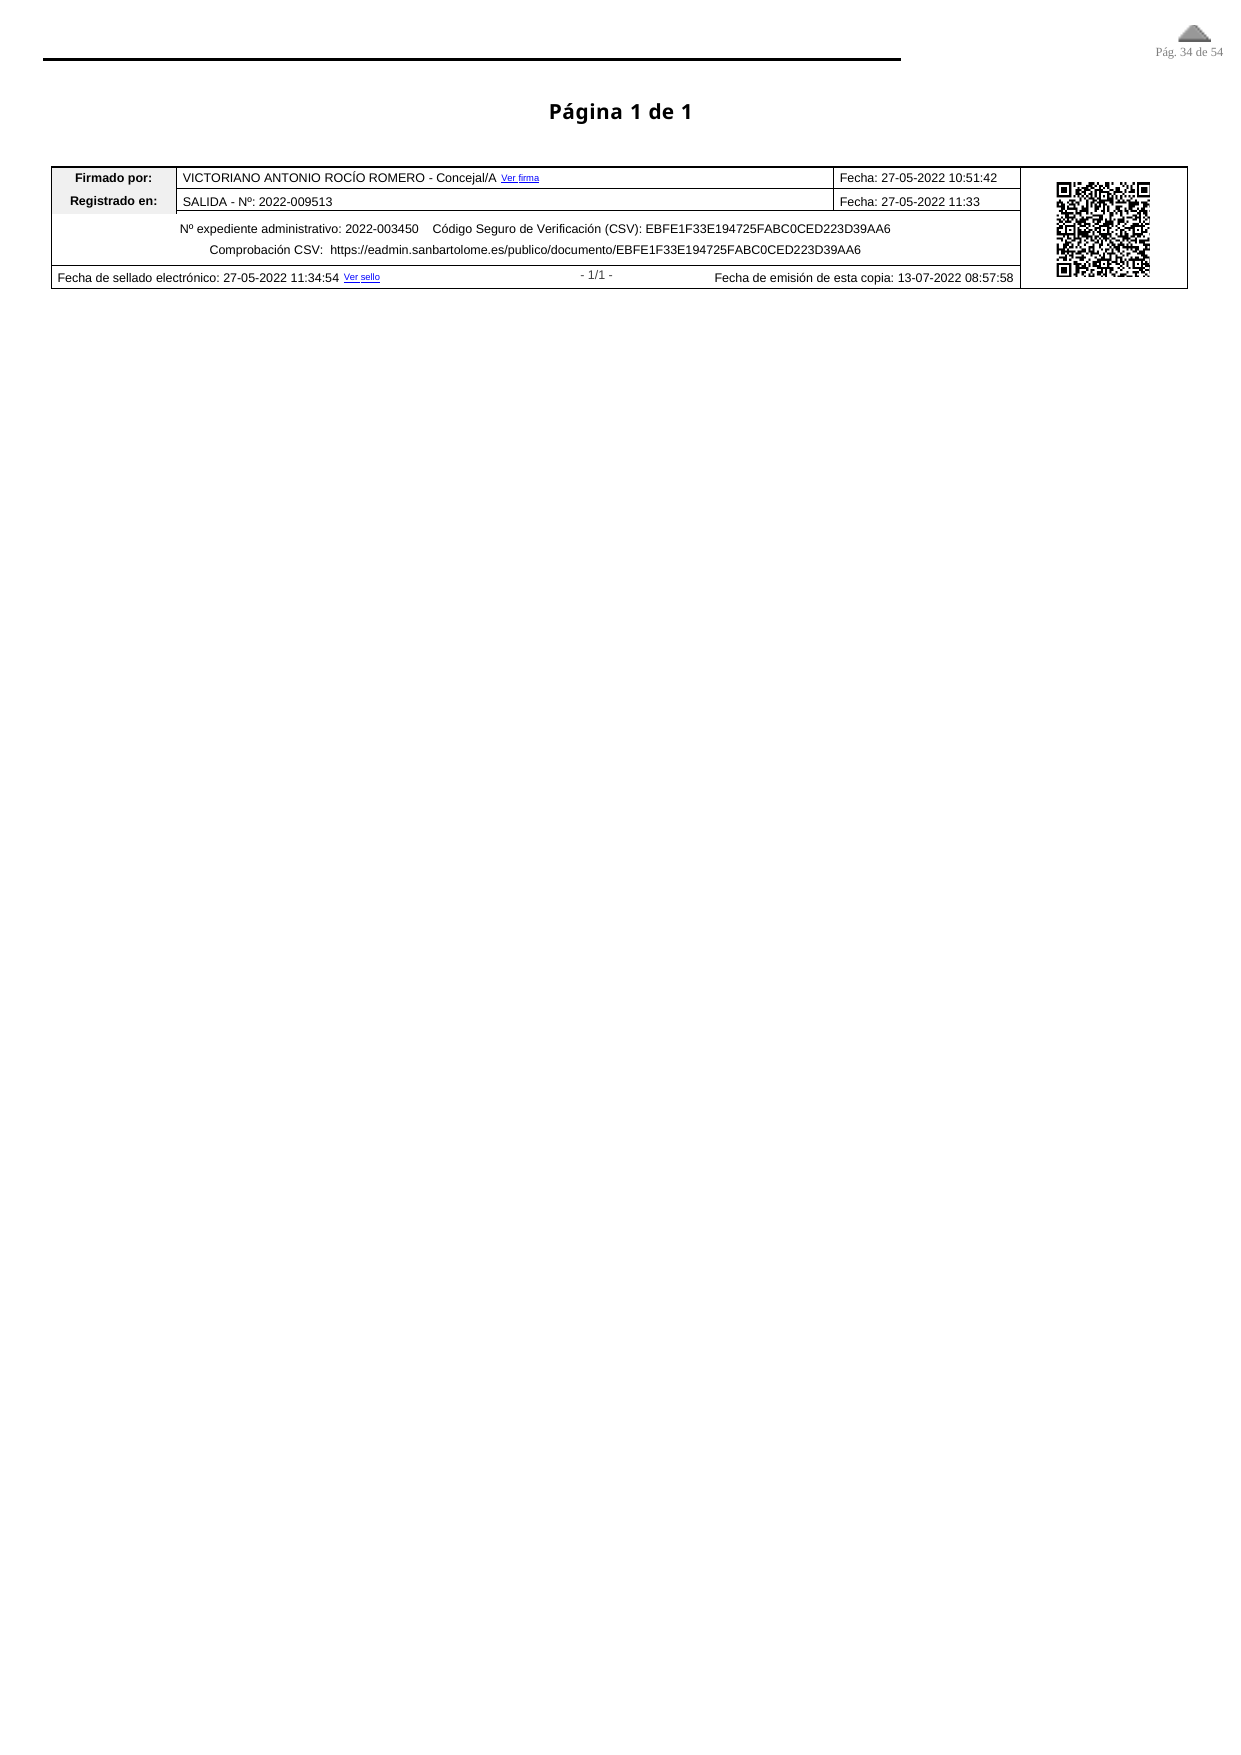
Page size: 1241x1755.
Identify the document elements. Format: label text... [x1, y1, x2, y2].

table_cell SALIDA - Nº: 2022-009513 [177, 189, 833, 210]
text Página 1 de 1 [42, 97, 1199, 126]
table_header Fecha: 27-05-2022 10:51:42 [834, 168, 1020, 188]
table_header [1021, 168, 1187, 288]
table_cell Fecha de sellado electrónico: 27-05-2022 11:34:54 Ver sello - 1/1 - Fecha de emisión de esta copia: 13-07-2022 08:57:58 [52, 266, 1020, 288]
picture [1056, 182, 1150, 277]
table_cell Fecha: 27-05-2022 11:33 [834, 189, 1020, 210]
table_cell Nº expediente administrativo: 2022-003450 Código Seguro de Verificación (CSV): EBFE1F33E194725FABC0CED223D39AA6 Comprobación CSV: https://eadmin.sanbartolome.es/publico/documento/EBFE1F33E194725FABC0CED223D39AA6 [52, 211, 1020, 264]
table_cell Registrado en: [52, 191, 176, 210]
picture [1177, 25, 1211, 42]
table_header VICTORIANO ANTONIO ROCÍO ROMERO - Concejal/A Ver firma [177, 168, 833, 188]
table_header Firmado por: [52, 168, 176, 188]
